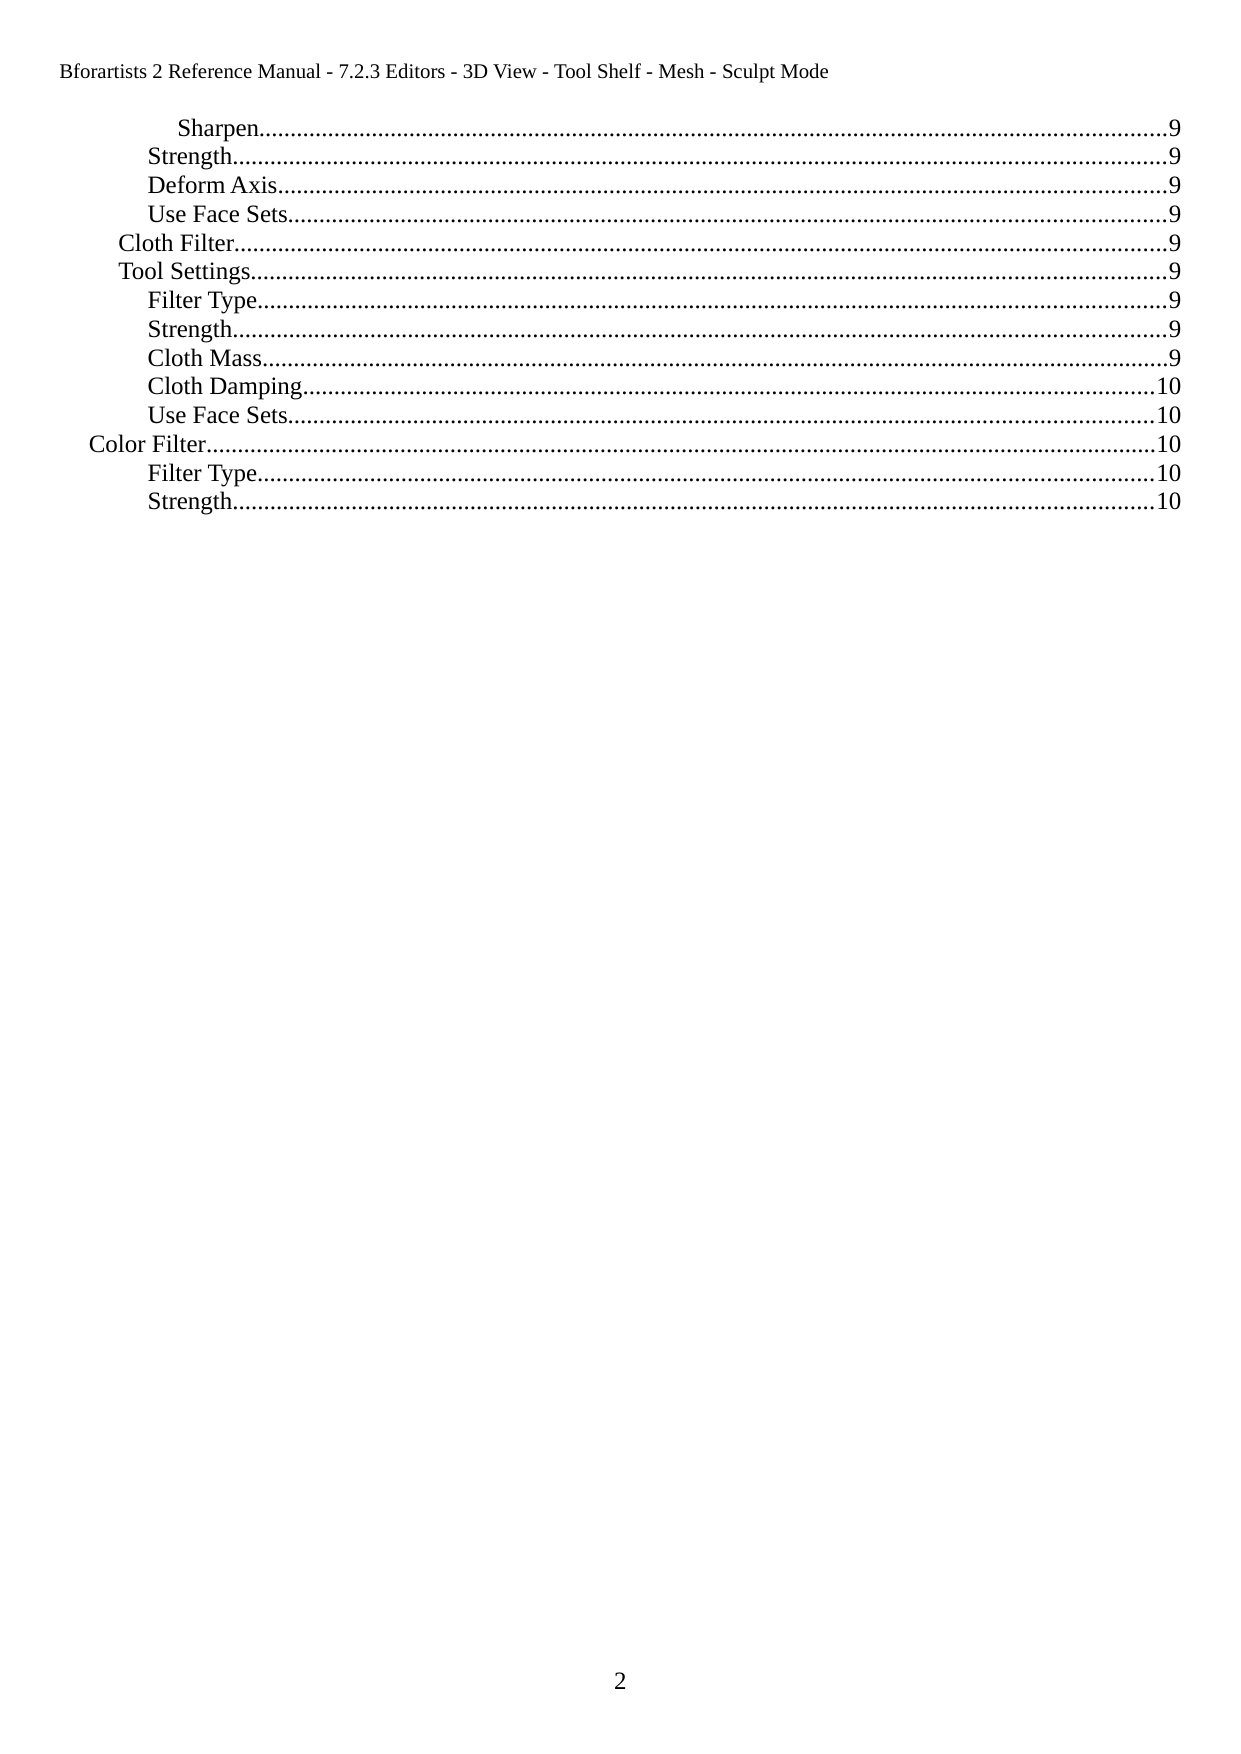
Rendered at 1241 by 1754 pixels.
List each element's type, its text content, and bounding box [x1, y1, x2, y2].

text Filter Type 9 [147, 285, 1181, 314]
text Cloth Filter 9 [118, 228, 1181, 256]
text Sharpen 9 [177, 113, 1181, 141]
text Filter Type 10 [147, 458, 1181, 486]
text Cloth Damping 10 [147, 371, 1181, 400]
text Use Face Sets 9 [147, 199, 1181, 228]
text Color Filter 10 [88, 429, 1181, 458]
text Cloth Mass 9 [147, 343, 1181, 371]
text Strength 10 [147, 486, 1181, 515]
text Deform Axis 9 [147, 170, 1181, 199]
text Tool Settings 9 [118, 256, 1181, 285]
text Use Face Sets 10 [147, 400, 1181, 429]
text Strength 9 [147, 314, 1181, 343]
text Strength 9 [147, 141, 1181, 170]
